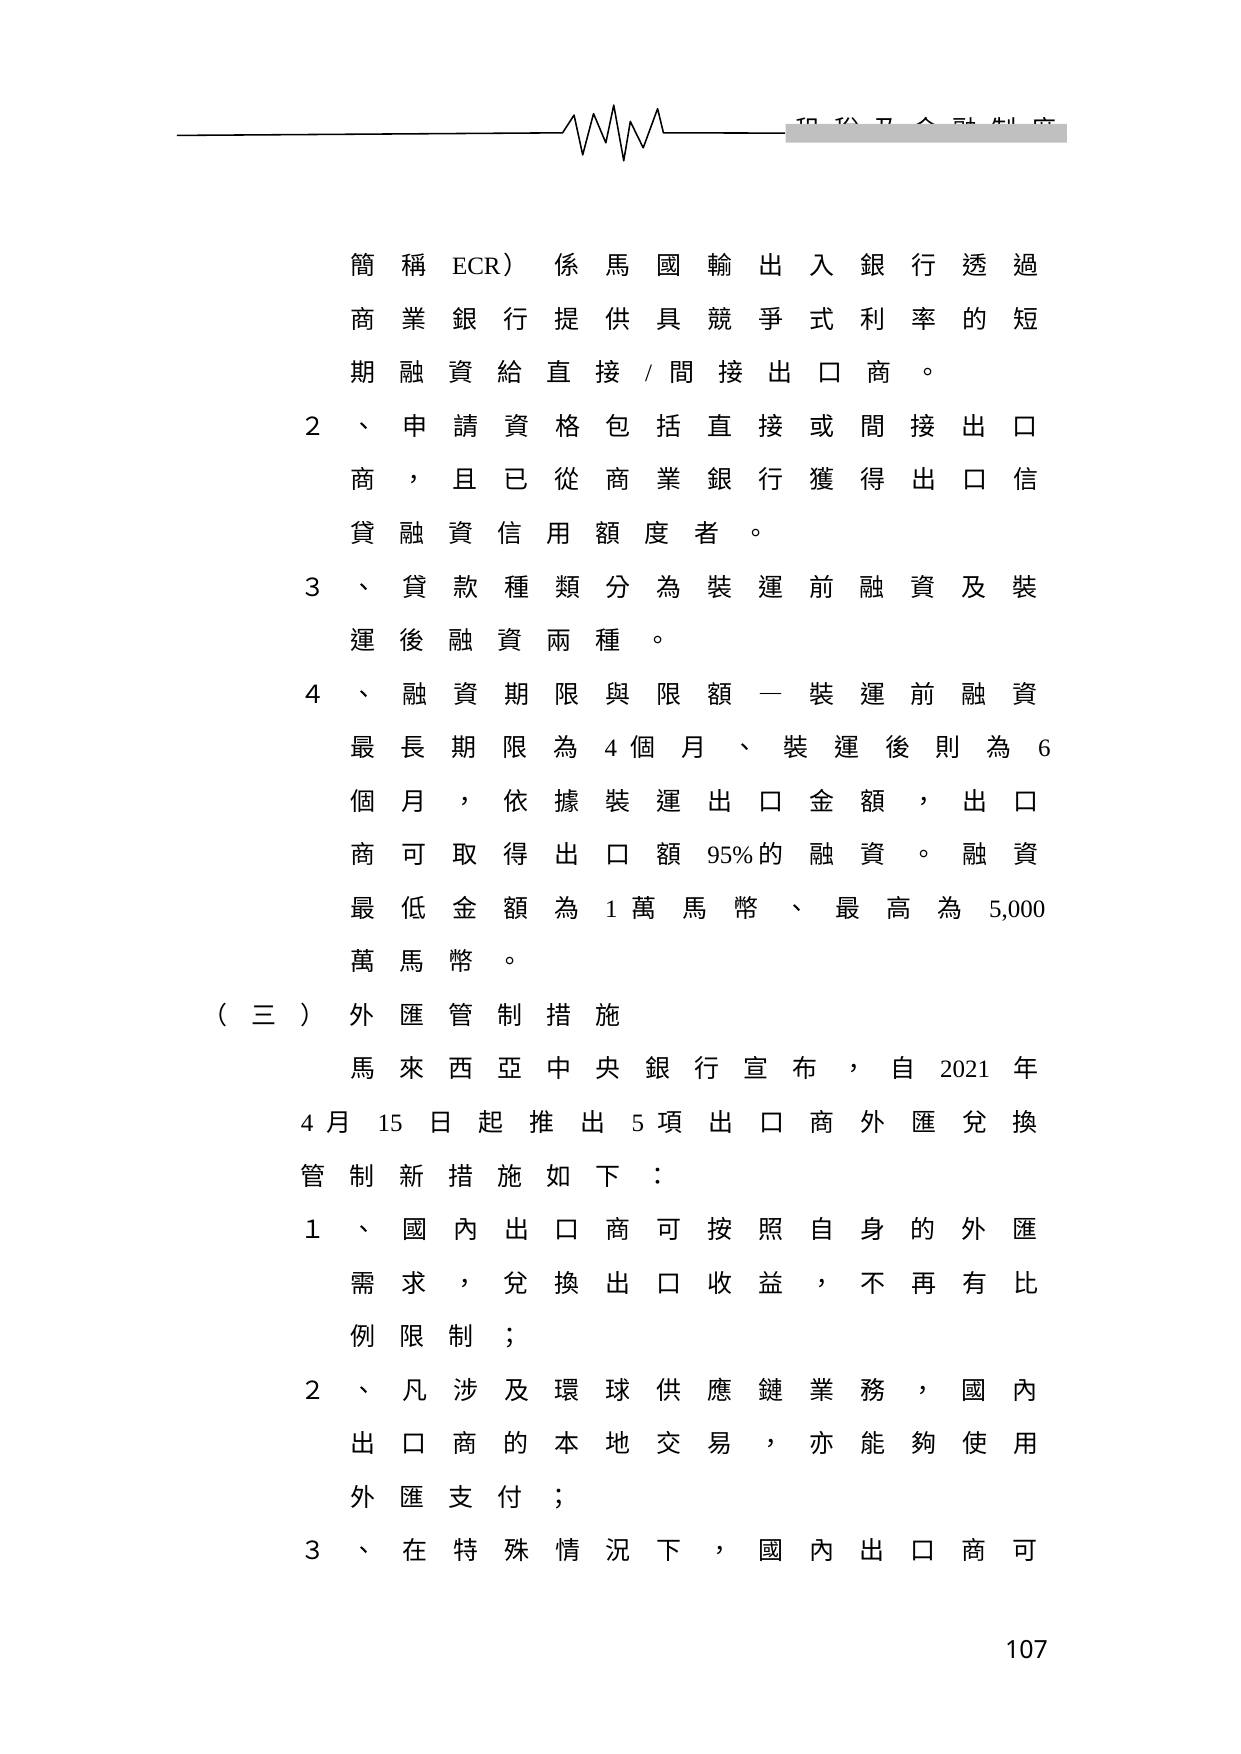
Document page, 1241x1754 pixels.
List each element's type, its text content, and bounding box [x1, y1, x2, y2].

text １、國內出口商可按照自身的外匯需求，兌換出口收益，不再有比例限制； [276, 1201, 1063, 1362]
text ２、申請資格包括直接或間接出口商，且已從商業銀行獲得出口信貸融資信用額度者。 [276, 398, 1063, 558]
text ４、融資期限與限額—裝運前融資最長期限為4個月、裝運後則為6個月，依據裝運出口金額，出口商可取得出口額95%的融資。融資最低金額為1萬馬幣、最高為5,000萬馬幣。 [276, 666, 1063, 987]
text （三）外匯管制措施 [202, 987, 1063, 1040]
text 馬來西亞中央銀行宣布，自2021年4月15日起推出5項出口商外匯兌換管制新措施如下： [276, 1040, 1063, 1201]
text ３、在特殊情況下，國內出口商可 [276, 1522, 1063, 1576]
text ３、貸款種類分為裝運前融資及裝運後融資兩種。 [276, 558, 1063, 666]
text ２、凡涉及環球供應鏈業務，國內出口商的本地交易，亦能夠使用外匯支付； [276, 1362, 1063, 1522]
text 簡稱ECR）係馬國輸出入銀行透過商業銀行提供具競爭式利率的短期融資給直接/間接出口商。 [276, 237, 1063, 398]
